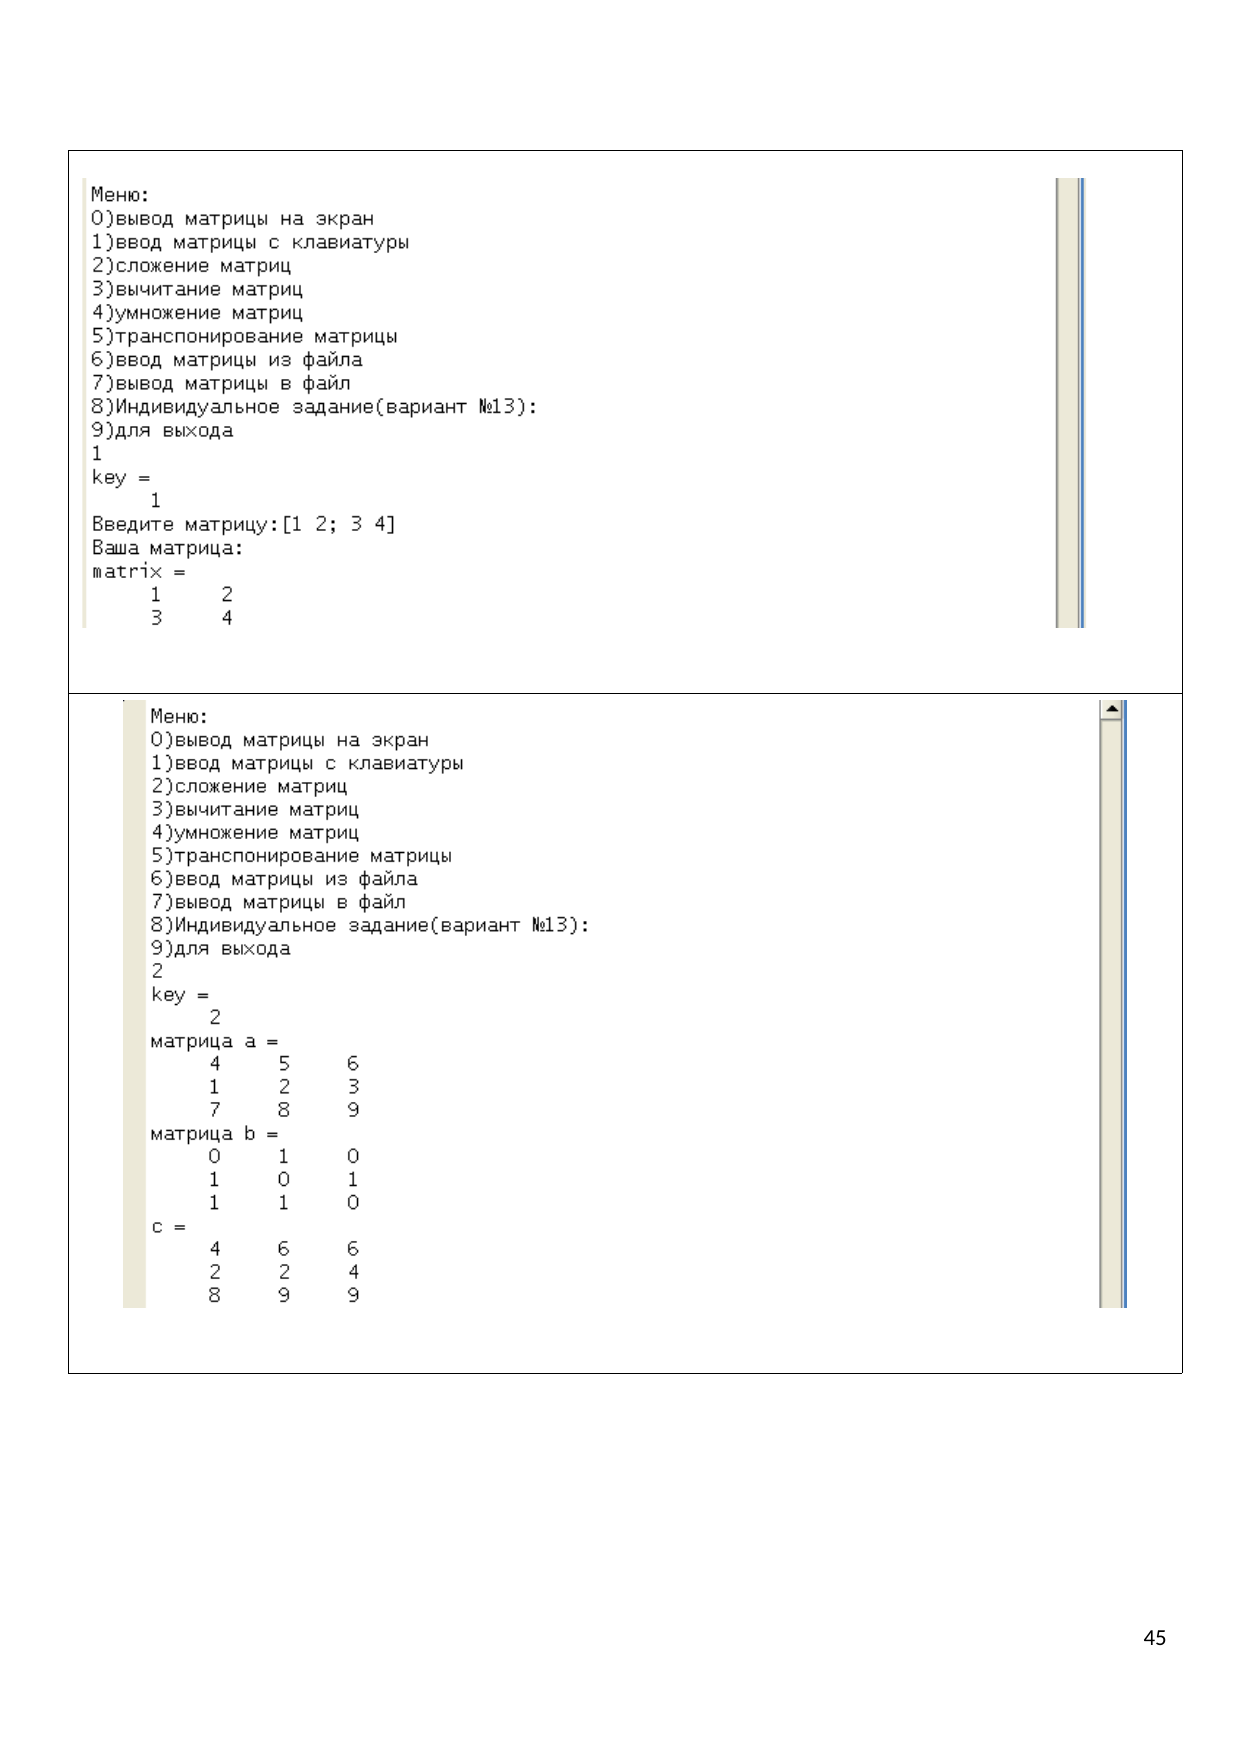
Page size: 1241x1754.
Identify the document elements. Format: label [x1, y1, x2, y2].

table_cell [69, 151, 1182, 693]
picture [82, 178, 1087, 628]
table_cell [69, 694, 1182, 1307]
table_cell [69, 1308, 1182, 1373]
picture [123, 700, 1127, 1308]
